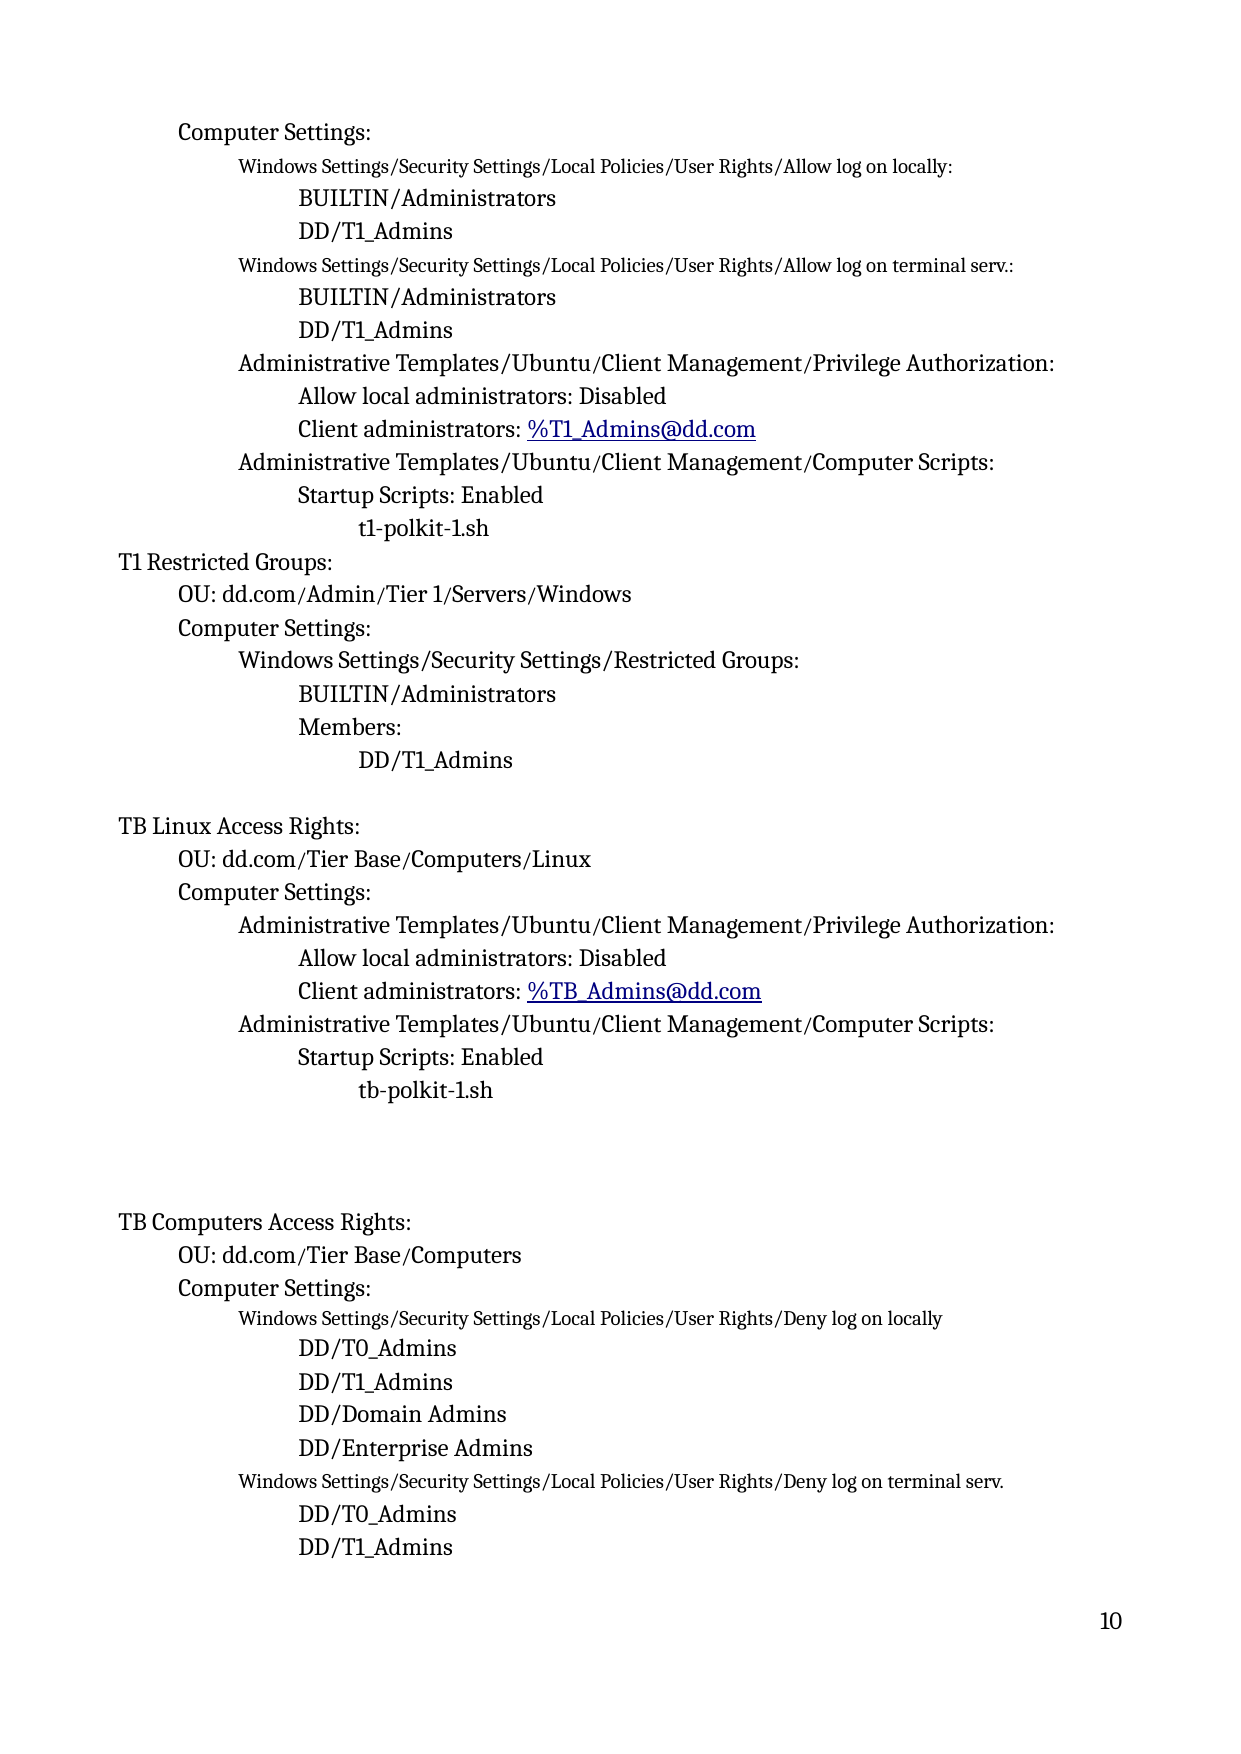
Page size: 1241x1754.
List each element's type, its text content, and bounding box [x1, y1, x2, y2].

text OU: dd.com/Tier Base/Computers/Linux [118, 844, 1122, 873]
text Windows Settings/Security Settings/Restricted Groups: [118, 646, 1122, 675]
text TB Computers Access Rights: [118, 1208, 1122, 1237]
text Windows Settings/Security Settings/Local Policies/User Rights/Allow log on terminal serv.: [118, 250, 1122, 279]
text Windows Settings/Security Settings/Local Policies/User Rights/Deny log on locally [118, 1307, 1122, 1331]
text BUILTIN/Administrators [118, 184, 1122, 213]
text DD/T1_Admins [118, 316, 1122, 345]
text Startup Scripts: Enabled [118, 481, 1122, 510]
text DD/T0_Admins [118, 1499, 1122, 1528]
text t1-polkit-1.sh [118, 514, 1122, 543]
text OU: dd.com/Admin/Tier 1/Servers/Windows [118, 580, 1122, 609]
text OU: dd.com/Tier Base/Computers [118, 1241, 1122, 1269]
text BUILTIN/Administrators [118, 283, 1122, 312]
text Members: [118, 712, 1122, 741]
text DD/T1_Admins [118, 217, 1122, 246]
text Client administrators: %TB_Admins@dd.com [118, 977, 1122, 1005]
text Client administrators: %T1_Admins@dd.com [118, 415, 1122, 444]
text DD/Enterprise Admins [118, 1433, 1122, 1462]
text DD/T0_Admins [118, 1334, 1122, 1363]
text BUILTIN/Administrators [118, 679, 1122, 708]
text DD/Domain Admins [118, 1400, 1122, 1429]
text Administrative Templates/Ubuntu/Client Management/Computer Scripts: [118, 1010, 1122, 1038]
text DD/T1_Admins [118, 1367, 1122, 1396]
text Computer Settings: [118, 1274, 1122, 1303]
text Windows Settings/Security Settings/Local Policies/User Rights/Allow log on locally: [118, 151, 1122, 180]
text TB Linux Access Rights: [118, 812, 1122, 840]
text Administrative Templates/Ubuntu/Client Management/Privilege Authorization: [118, 911, 1122, 939]
text Computer Settings: [118, 878, 1122, 906]
text T1 Restricted Groups: [118, 547, 1122, 576]
text DD/T1_Admins [118, 746, 1122, 774]
text tb-polkit-1.sh [118, 1076, 1122, 1104]
text Allow local administrators: Disabled [118, 944, 1122, 972]
text Computer Settings: [118, 118, 1122, 147]
text Administrative Templates/Ubuntu/Client Management/Privilege Authorization: [118, 349, 1122, 378]
text Computer Settings: [118, 613, 1122, 642]
text Startup Scripts: Enabled [118, 1043, 1122, 1071]
text DD/T1_Admins [118, 1532, 1122, 1561]
text Windows Settings/Security Settings/Local Policies/User Rights/Deny log on terminal serv. [118, 1466, 1122, 1495]
text Allow local administrators: Disabled [118, 382, 1122, 411]
text Administrative Templates/Ubuntu/Client Management/Computer Scripts: [118, 448, 1122, 477]
